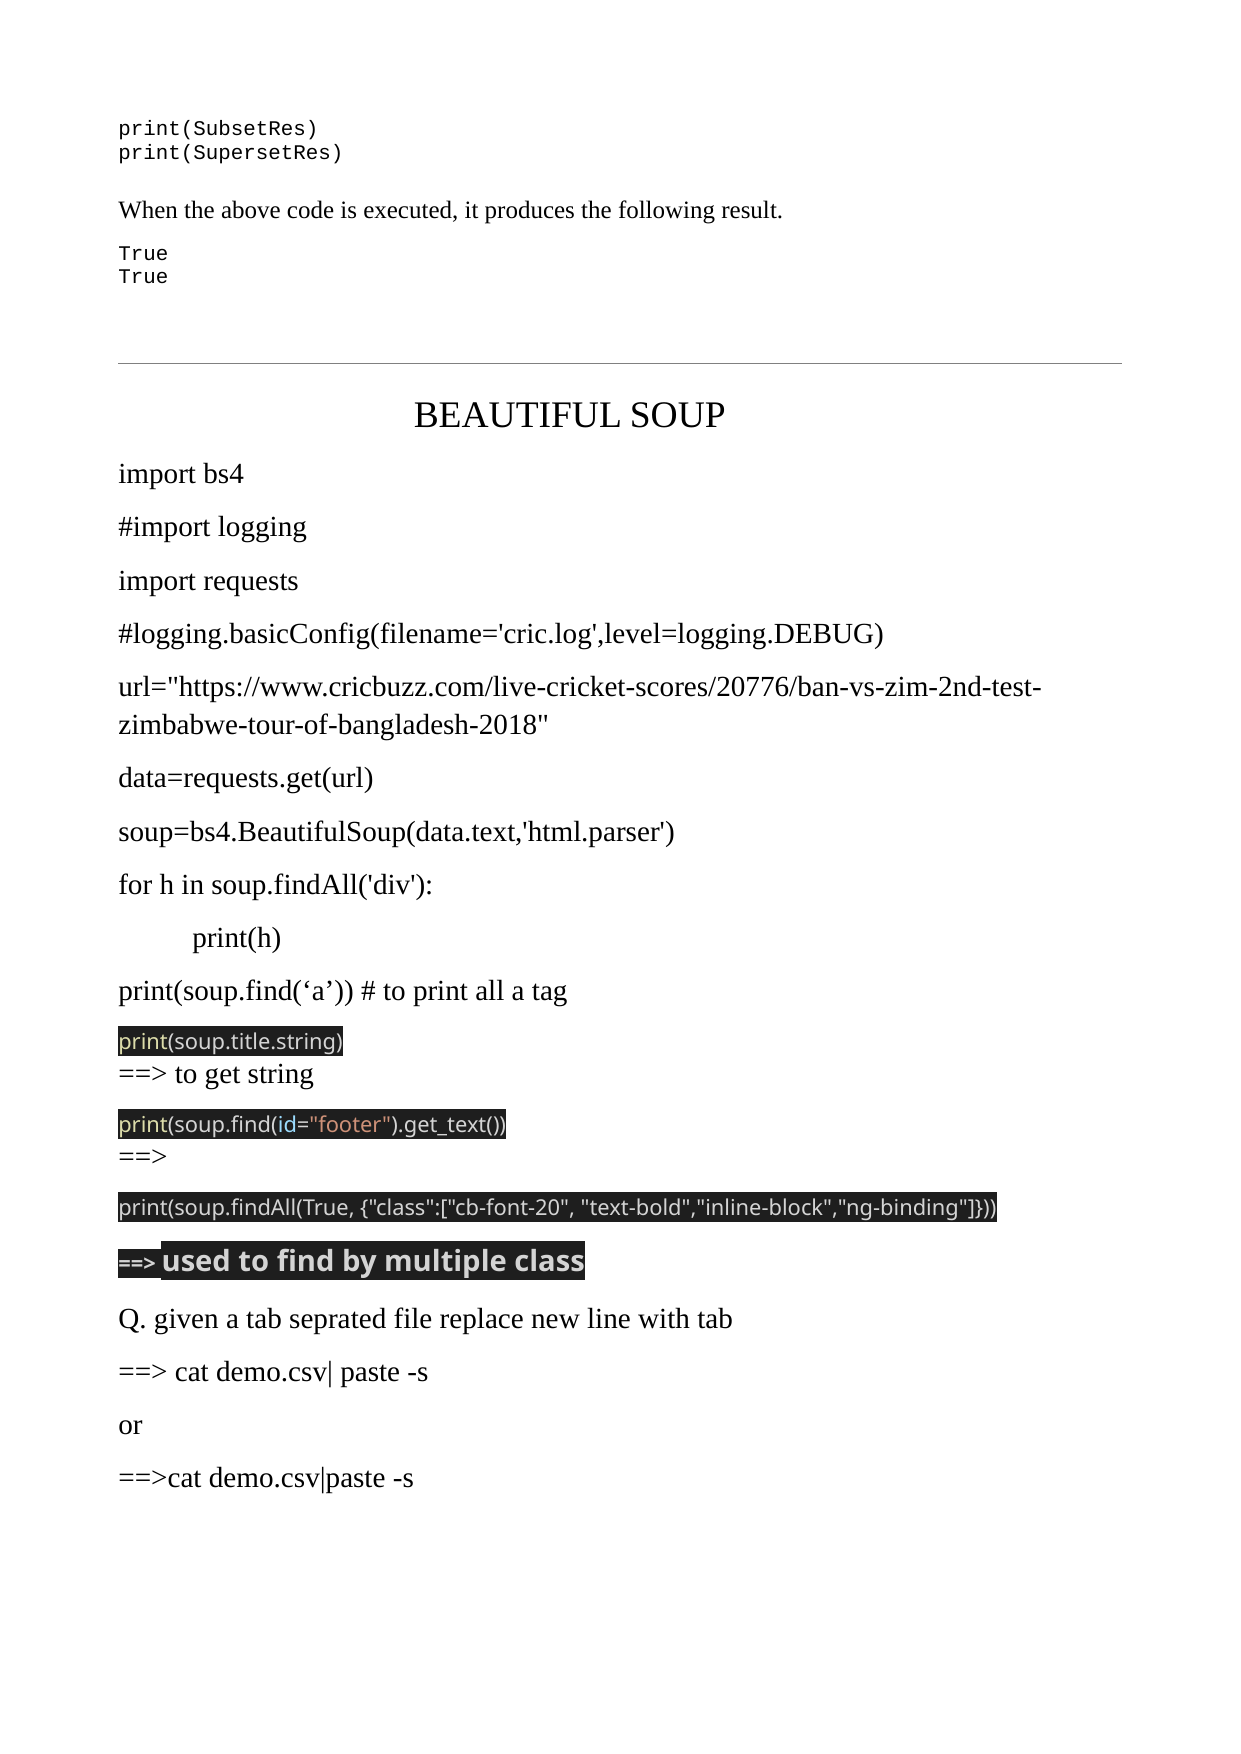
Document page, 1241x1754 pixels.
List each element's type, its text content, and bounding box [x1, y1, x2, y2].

text data=requests.get(url) [118, 761, 1122, 794]
text ==> cat demo.csv| paste -s [118, 1354, 1122, 1388]
text True [118, 242, 1122, 266]
text import requests [118, 563, 1122, 596]
text #logging.basicConfig(filename='cric.log',level=logging.DEBUG) [118, 616, 1122, 649]
text soup=bs4.BeautifulSoup(data.text,'html.parser') [118, 814, 1122, 847]
text ==> used to find by multiple class [118, 1241, 1122, 1280]
text #import logging [118, 509, 1122, 543]
text print(soup.findAll(True, {"class":["cb-font-20", "text-bold","inline-block","ng-binding"]})) [118, 1192, 1122, 1222]
text print(soup.find(id="footer").get_text()) [118, 1109, 1122, 1139]
text True [118, 266, 1122, 290]
text for h in soup.findAll('div'): [118, 867, 1122, 900]
text print(soup.title.string) [118, 1026, 1122, 1056]
text url="https://www.cricbuzz.com/live-cricket-scores/20776/ban-vs-zim-2nd-test-zimbabwe-tour-of-bangladesh-2018" [118, 669, 1122, 741]
text or [118, 1407, 1122, 1441]
text ==>cat demo.csv|paste -s [118, 1460, 1122, 1494]
text print(SupersetRes) [118, 142, 1122, 165]
text ==> [118, 1139, 1122, 1172]
text BEAUTIFUL SOUP [118, 392, 1122, 435]
text Q. given a tab seprated file replace new line with tab [118, 1301, 1122, 1334]
text print(soup.find(‘a’)) # to print all a tag [118, 973, 1122, 1007]
text ==> to get string [118, 1056, 1122, 1089]
text print(SubsetRes) [118, 118, 1122, 142]
text When the above code is executed, it produces the following result. [118, 195, 1122, 224]
text import bs4 [118, 456, 1122, 490]
text print(h) [118, 920, 1122, 953]
